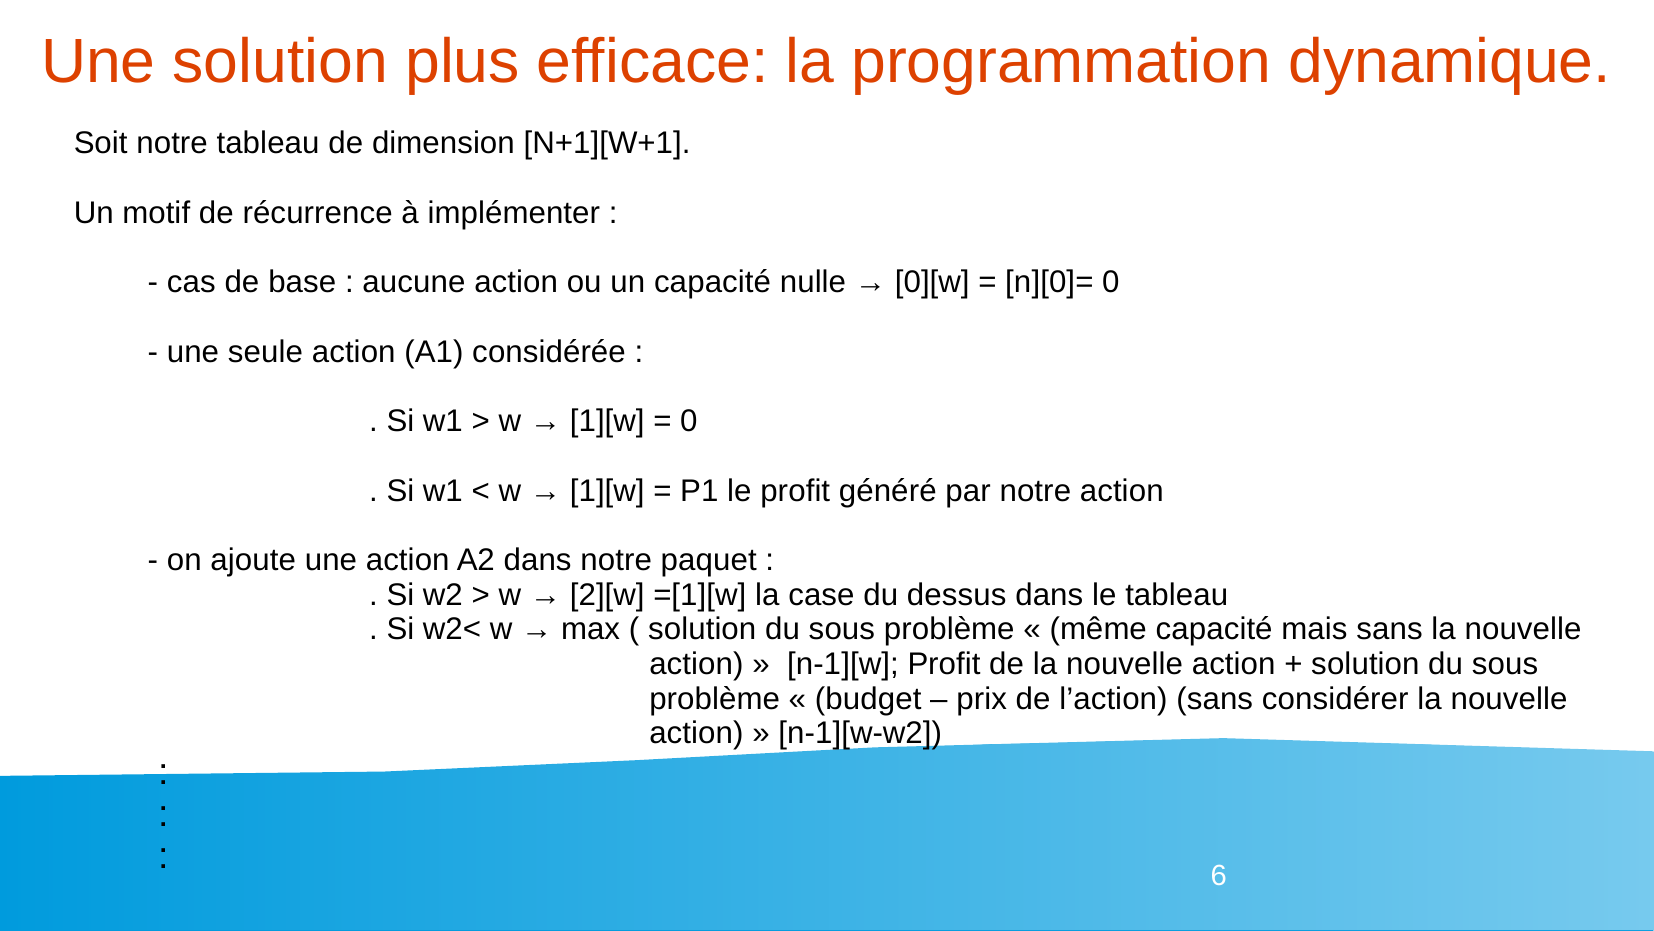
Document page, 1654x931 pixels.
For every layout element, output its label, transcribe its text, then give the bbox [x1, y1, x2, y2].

text_box Une solution plus efficace: la programmation dynamique. [0, 0, 1654, 147]
text_box Soit notre tableau de dimension [N+1][W+1]. Un motif de récurrence à implémenter : - cas de base : aucune action ou un capacité nulle → [0][w] = [n][0]= 0 - une seule action (A1) considérée : . Si w1 > w → [1][w] = 0 . Si w1 < w → [1][w] = P1 le profit généré par notre action - on ajoute une action A2 dans notre paquet : . Si w2 > w → [2][w] =[1][w] la case du dessus dans le tableau . Si w2< w → max ( solution du sous problème « (même capacité mais sans la nouvelle action) » [n-1][w]; Profit de la nouvelle action + solution du sous problème « (budget – prix de l’action) (sans considérer la nouvelle action) » [n-1][w-w2]) : : : [59, 118, 1625, 884]
